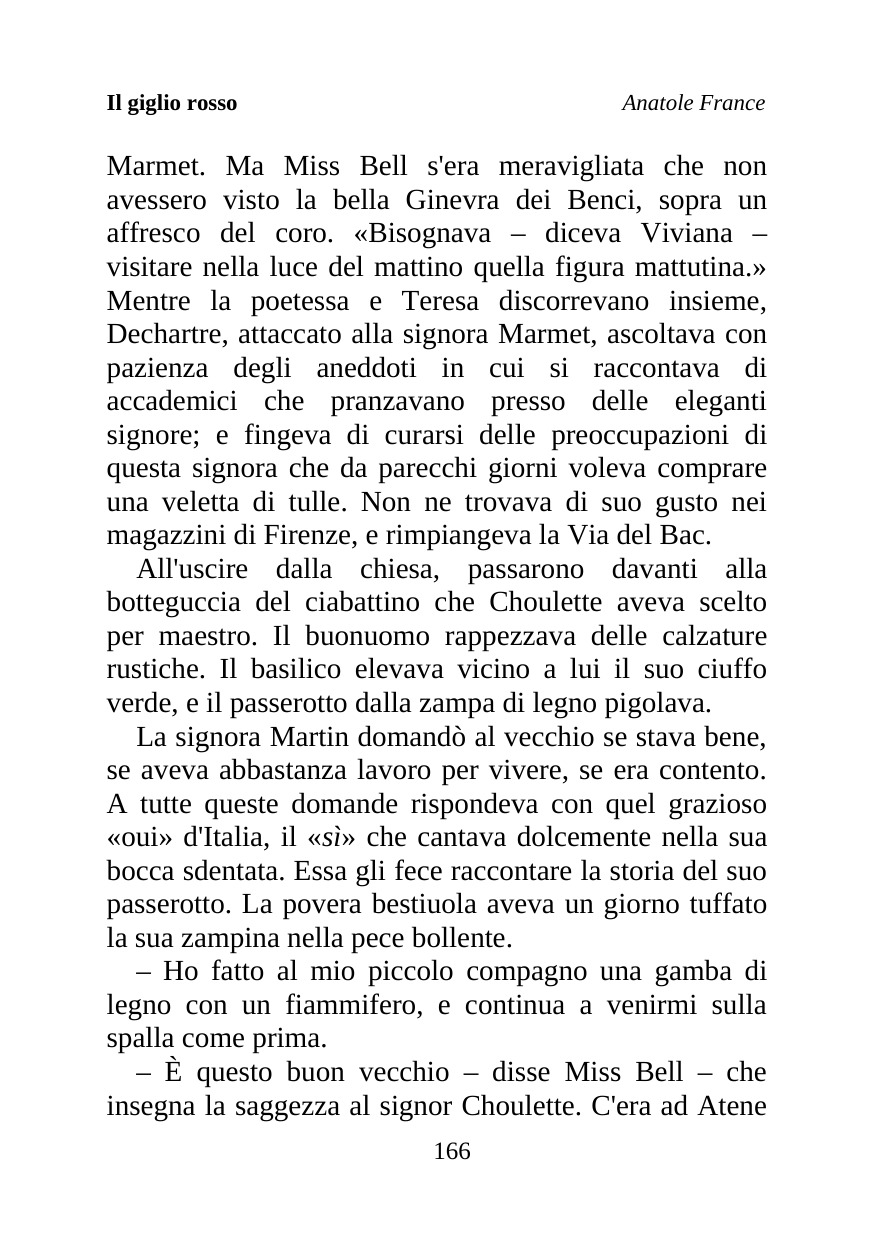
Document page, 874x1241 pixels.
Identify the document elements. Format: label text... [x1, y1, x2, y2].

text – È questo buon vecchio – disse Miss Bell – che insegna la saggezza al signor Choulette. C'era ad Atene [106, 1054, 768, 1121]
text – Ho fatto al mio piccolo compagno una gamba di legno con un fiammifero, e continua a venirmi sulla spalla come prima. [106, 953, 768, 1054]
text All'uscire dalla chiesa, passarono davanti alla botteguccia del ciabattino che Choulette aveva scelto per maestro. Il buonuomo rappezzava delle calzature rustiche. Il basilico elevava vicino a lui il suo ciuffo verde, e il passerotto dalla zampa di legno pigolava. [106, 551, 768, 719]
text Marmet. Ma Miss Bell s'era meravigliata che non avessero visto la bella Ginevra dei Benci, sopra un affresco del coro. «Bisognava – diceva Viviana – visitare nella luce del mattino quella figura mattutina.» Mentre la poetessa e Teresa discorrevano insieme, Dechartre, attaccato alla signora Marmet, ascoltava con pazienza degli aneddoti in cui si raccontava di accademici che pranzavano presso delle eleganti signore; e fingeva di curarsi delle preoccupazioni di questa signora che da parecchi giorni voleva comprare una veletta di tulle. Non ne trovava di suo gusto nei magazzini di Firenze, e rimpiangeva la Via del Bac. [106, 148, 768, 551]
text La signora Martin domandò al vecchio se stava bene, se aveva abbastanza lavoro per vivere, se era contento. A tutte queste domande rispondeva con quel grazioso «oui» d'Italia, il «sì» che cantava dolcemente nella sua bocca sdentata. Essa gli fece raccontare la storia del suo passerotto. La povera bestiuola aveva un giorno tuffato la sua zampina nella pece bollente. [106, 719, 768, 953]
